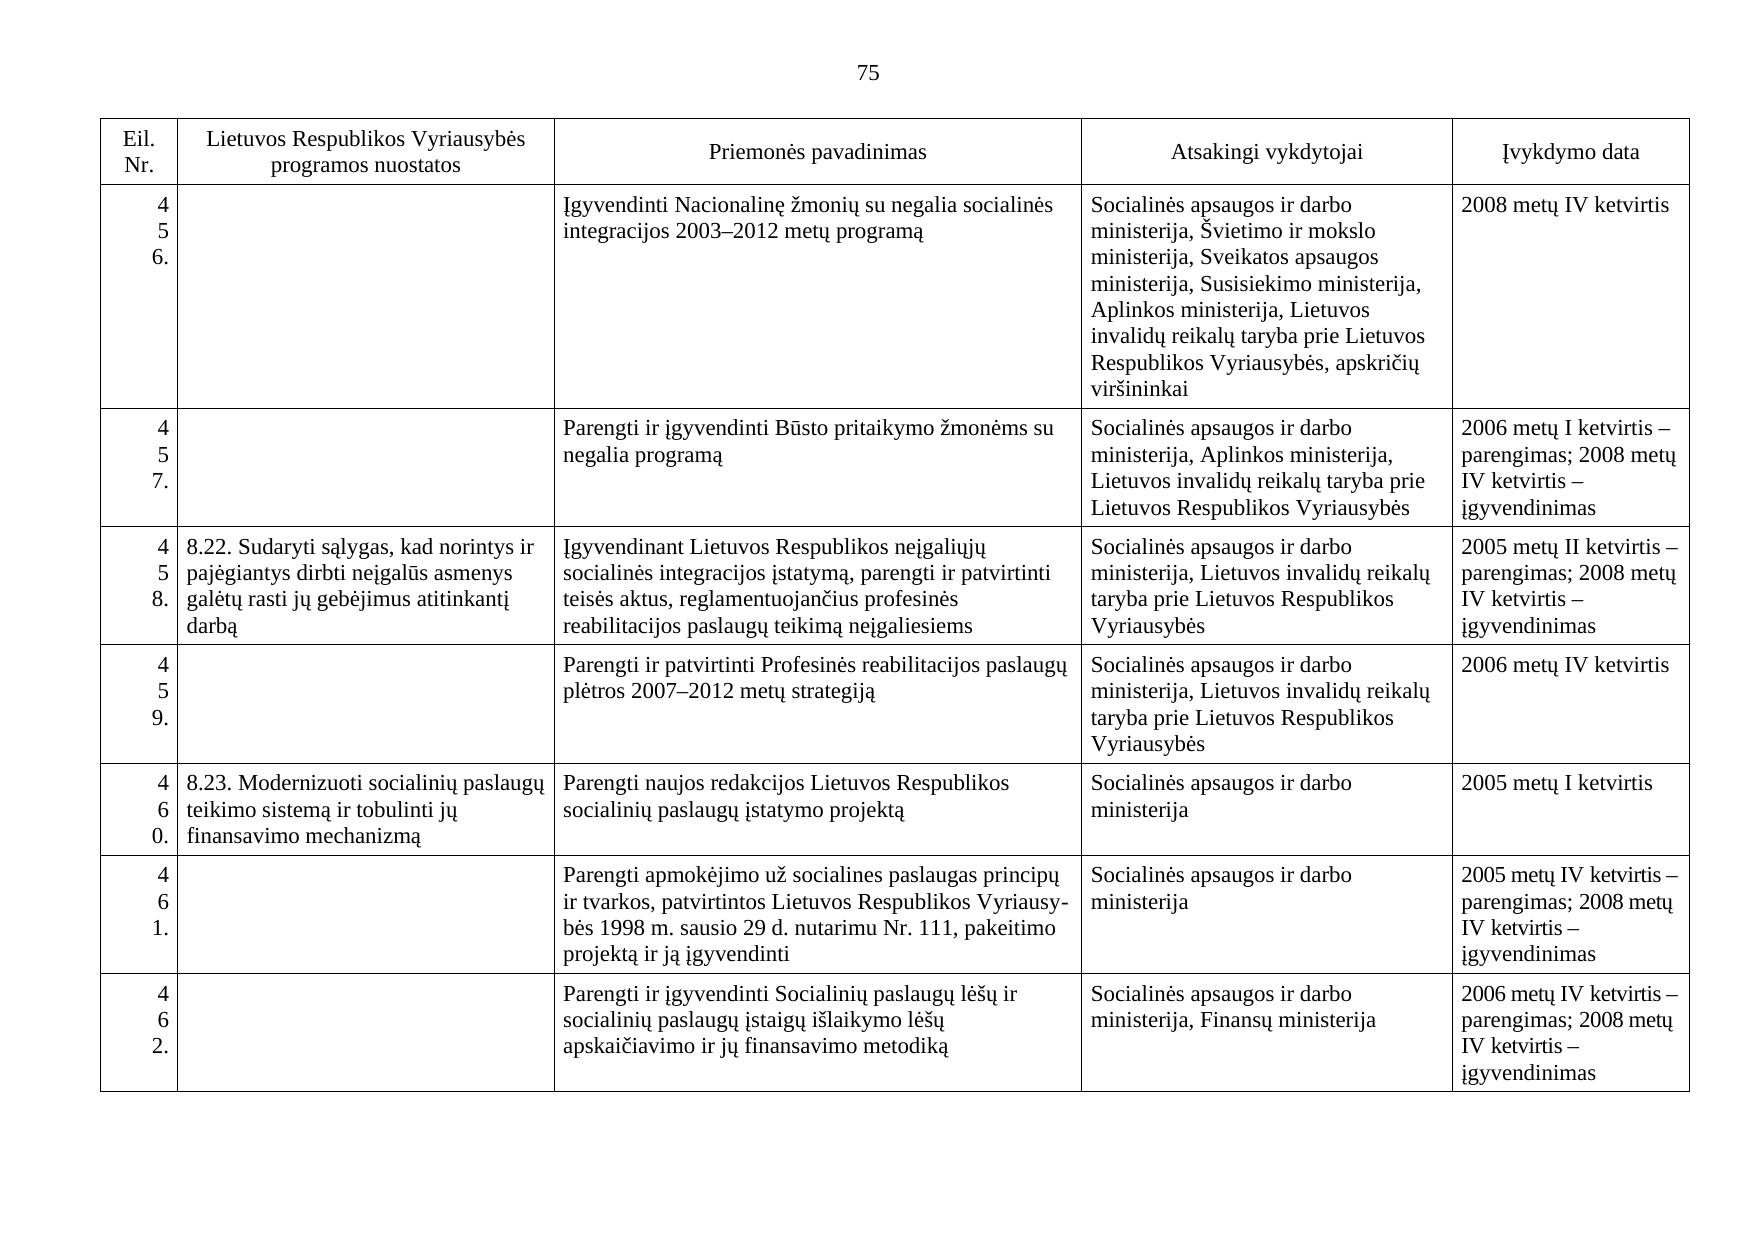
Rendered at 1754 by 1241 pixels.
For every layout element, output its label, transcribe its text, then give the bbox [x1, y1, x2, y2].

table_cell Parengti ir įgyvendinti Būsto pritaikymo žmonėms su negalia programą [555, 409, 1081, 526]
table_cell [178, 974, 554, 1091]
table_cell [101, 856, 177, 973]
table_cell 2005 metų I ketvirtis [1453, 764, 1689, 854]
table_cell Parengti ir patvirtinti Profesinės reabilitacijos paslaugų plėtros 2007–2012 metų strategiją [555, 645, 1081, 762]
table_cell 8.22. Sudaryti sąlygas, kad norintys ir pajėgiantys dirbti neįgalūs asmenys galėtų rasti jų gebėjimus atitinkantį darbą [178, 527, 554, 644]
table_cell Socialinės apsaugos ir darbo ministerija, Lietuvos invalidų reikalų taryba prie Lietuvos Respublikos Vyriausybės [1082, 527, 1452, 644]
table_cell 2005 metų IV ketvirtis – parengimas; 2008 metų IV ketvirtis – įgyvendinimas [1453, 856, 1689, 973]
table_cell 8.23. Modernizuoti socialinių paslaugų teikimo sistemą ir tobulinti jų finansavimo mechanizmą [178, 764, 554, 854]
table_cell Socialinės apsaugos ir darbo ministerija, Lietuvos invalidų reikalų taryba prie Lietuvos Respublikos Vyriausybės [1082, 645, 1452, 762]
table_cell Parengti apmokėjimo už socialines paslaugas principų ir tvarkos, patvirtintos Lietuvos Respublikos Vyriausy­bės 1998 m. sausio 29 d. nutarimu Nr. 111, pakeitimo projektą ir ją įgyvendinti [555, 856, 1081, 973]
table_cell [178, 645, 554, 762]
table_cell 2006 metų IV ketvirtis [1453, 645, 1689, 762]
table_cell Socialinės apsaugos ir darbo ministerija, Švietimo ir mokslo ministerija, Sveikatos apsaugos ministerija, Susisiekimo ministerija, Aplinkos ministerija, Lietuvos invalidų reikalų taryba prie Lietuvos Respublikos Vyriausybės, apskričių viršininkai [1082, 185, 1452, 407]
table_header Eil. Nr. [101, 119, 177, 184]
table_cell 2008 metų IV ketvirtis [1453, 185, 1689, 407]
table_header Priemonės pavadinimas [555, 119, 1081, 184]
table_cell Parengti ir įgyvendinti Socialinių paslaugų lėšų ir socialinių paslaugų įstaigų išlaikymo lėšų apskaičiavimo ir jų finansavimo metodiką [555, 974, 1081, 1091]
table_header Lietuvos Respublikos Vyriausybės programos nuostatos [178, 119, 554, 184]
table_cell Parengti naujos redakcijos Lietuvos Respublikos socialinių paslaugų įstatymo projektą [555, 764, 1081, 854]
table_cell [178, 856, 554, 973]
table_cell 2006 metų IV ketvirtis – parengimas; 2008 metų IV ketvirtis – įgyvendinimas [1453, 974, 1689, 1091]
table_cell 2006 metų I ketvirtis – parengimas; 2008 metų IV ketvirtis – įgyvendinimas [1453, 409, 1689, 526]
table_cell [178, 185, 554, 407]
table_cell [101, 185, 177, 407]
table_cell [178, 409, 554, 526]
table_cell Įgyvendinti Nacionalinę žmonių su negalia socialinės integracijos 2003–2012 metų programą [555, 185, 1081, 407]
table_cell 2005 metų II ketvirtis – parengimas; 2008 metų IV ketvirtis – įgyvendinimas [1453, 527, 1689, 644]
table_header Atsakingi vykdytojai [1082, 119, 1452, 184]
table_cell [101, 409, 177, 526]
table_cell [101, 527, 177, 644]
table_cell Socialinės apsaugos ir darbo ministerija [1082, 764, 1452, 854]
table_cell Socialinės apsaugos ir darbo ministerija, Aplinkos ministerija, Lietuvos invalidų reikalų taryba prie Lietuvos Respublikos Vyriausybės [1082, 409, 1452, 526]
table_cell [101, 974, 177, 1091]
table_cell [101, 645, 177, 762]
table_cell Socialinės apsaugos ir darbo ministerija, Finansų ministerija [1082, 974, 1452, 1091]
table_cell [101, 764, 177, 854]
table_cell Socialinės apsaugos ir darbo ministerija [1082, 856, 1452, 973]
table_cell Įgyvendinant Lietuvos Respublikos neįgaliųjų socialinės integracijos įstatymą, parengti ir patvirtinti teisės aktus, reglamentuojančius profesinės reabilitacijos paslaugų teikimą neįgaliesiems [555, 527, 1081, 644]
table_header Įvykdymo data [1453, 119, 1689, 184]
